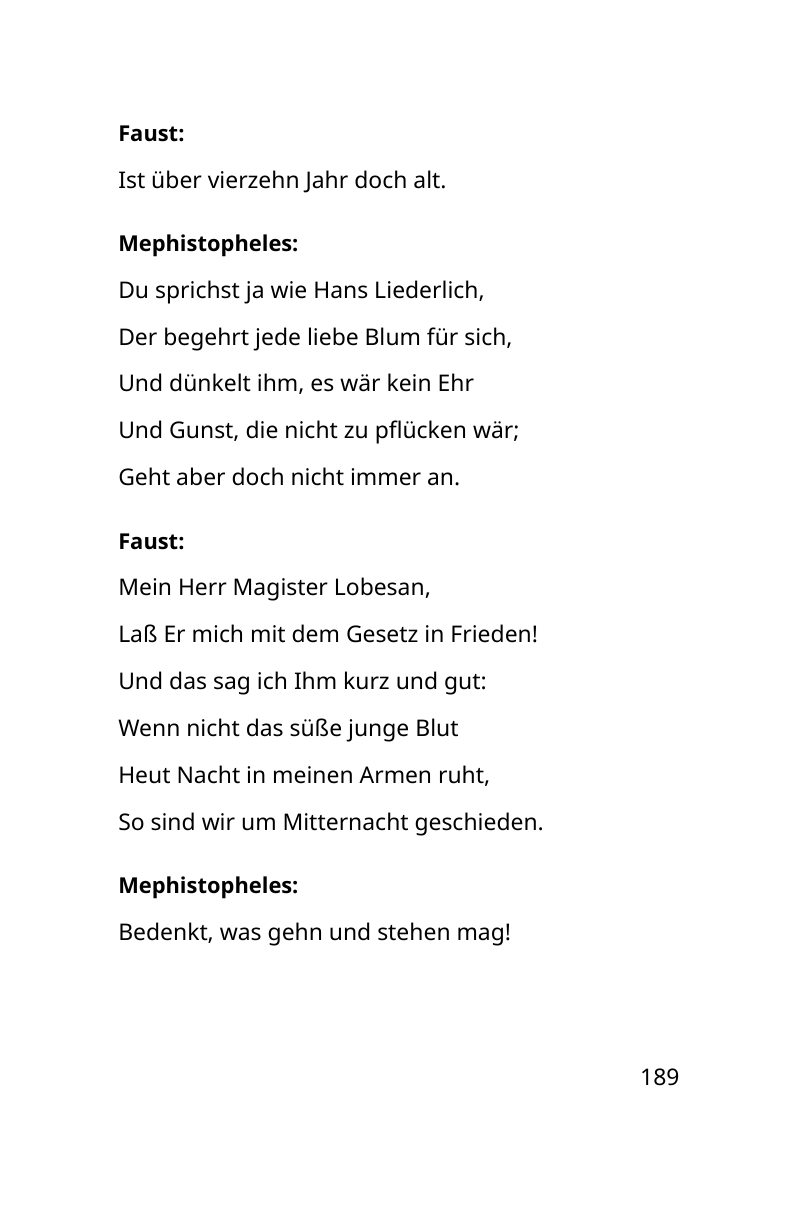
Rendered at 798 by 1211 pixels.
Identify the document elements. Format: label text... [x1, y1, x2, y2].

text Faust: Ist über vierzehn Jahr doch alt. [118, 118, 679, 195]
text Mephistopheles: Bedenkt, was gehn und stehen mag! [118, 870, 679, 947]
text Mephistopheles: Du sprichst ja wie Hans Liederlich, Der begehrt jede liebe Blum für sich, Und dünkelt ihm, es wär kein Ehr Und Gunst, die nicht zu pflücken wär; Geht aber doch nicht immer an. [118, 228, 679, 492]
text Faust: Mein Herr Magister Lobesan, Laß Er mich mit dem Gesetz in Frieden! Und das sag ich Ihm kurz und gut: Wenn nicht das süße junge Blut Heut Nacht in meinen Armen ruht, So sind wir um Mitternacht geschieden. [118, 526, 679, 837]
